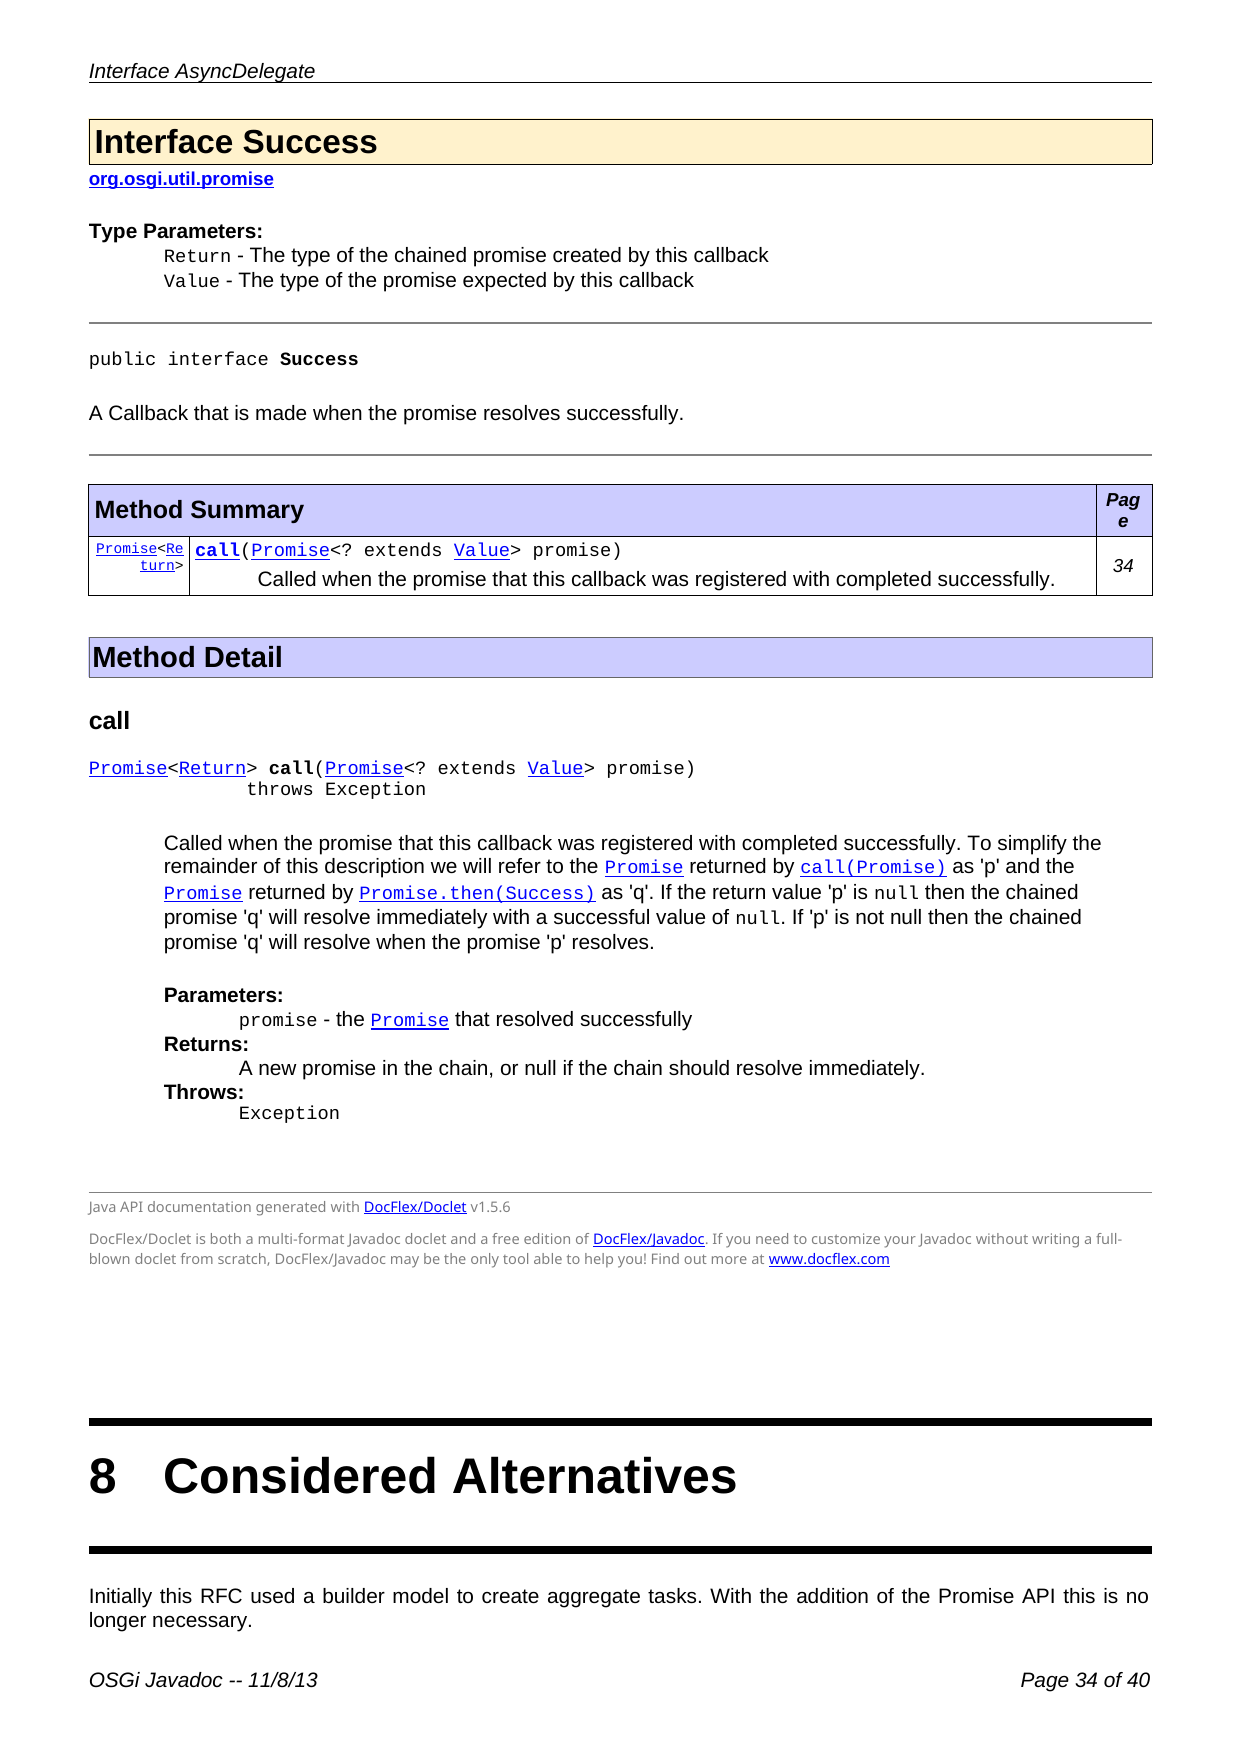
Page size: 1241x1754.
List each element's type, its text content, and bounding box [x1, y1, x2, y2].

text Returns: [163, 1032, 1152, 1056]
subtitle Considered Alternatives [88, 1419, 1152, 1554]
text Value - The type of the promise expected by this callback [163, 268, 1152, 293]
table_header Method Summary [89, 485, 1096, 536]
text Called when the promise that this callback was registered with completed successfully. To simplify the remainder of this description we will refer to the Promise returned by call(Promise) as 'p' and the Promise returned by Promise.then(Success) as 'q'. If the return value 'p' is null then the chained promise 'q' will resolve immediately with a successful value of null. If 'p' is not null then the chained promise 'q' will resolve when the promise 'p' resolves. [163, 830, 1152, 954]
subtitle call [88, 706, 1152, 734]
table_header Page [1097, 485, 1152, 536]
text Promise<Return> call(Promise<? extends Value> promise) throws Exception [88, 759, 1152, 801]
text Parameters: [163, 983, 1152, 1007]
text promise - the Promise that resolved successfully [238, 1007, 1152, 1032]
text Type Parameters: [88, 218, 1152, 242]
text Initially this RFC used a builder model to create aggregate tasks. With the addition of the Promise API this is no longer necessary. [88, 1583, 1152, 1631]
text public interface Success [88, 350, 1152, 371]
text A Callback that is made when the promise resolves successfully. [88, 401, 1152, 424]
table_cell call(Promise<? extends Value> promise) Called when the promise that this callback was registered with completed successfully. [190, 537, 1096, 595]
text A new promise in the chain, or null if the chain should resolve immediately. [238, 1056, 1152, 1080]
text Return - The type of the chained promise created by this callback [163, 242, 1152, 268]
subtitle Interface Success [90, 120, 1152, 164]
text Throws: [163, 1080, 1152, 1104]
text DocFlex/Doclet is both a multi-format Javadoc doclet and a free edition of DocFlex/Javadoc. If you need to customize your Javadoc without writing a full-blown doclet from scratch, DocFlex/Javadoc may be the only tool able to help you! Find out more at www.docflex.com [88, 1229, 1152, 1269]
text org.osgi.util.promise [88, 168, 1152, 189]
table_cell 34 [1097, 537, 1152, 595]
text Exception [238, 1104, 1152, 1125]
table_cell Promise<Return> [89, 537, 189, 595]
text Java API documentation generated with DocFlex/Doclet v1.5.6 [88, 1193, 1152, 1216]
subtitle Method Detail [90, 638, 1152, 677]
